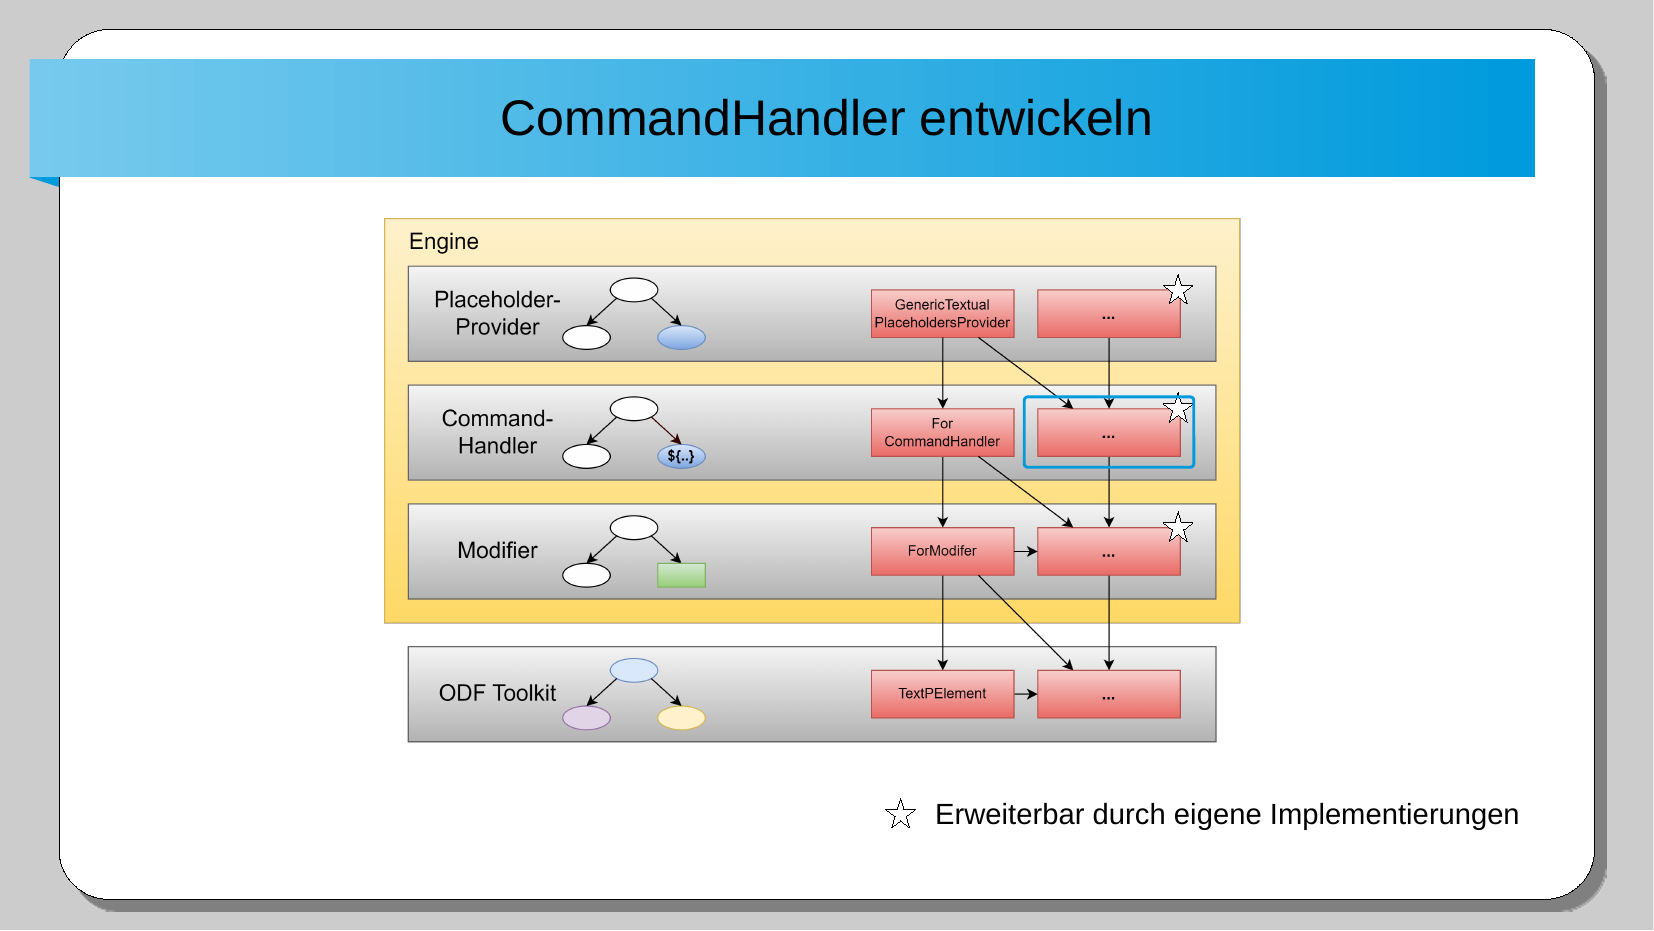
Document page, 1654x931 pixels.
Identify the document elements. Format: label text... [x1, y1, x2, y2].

text_box [885, 798, 916, 828]
text_box Erweiterbar durch eigene Implementierungen [920, 790, 1536, 839]
text_box [1163, 399, 1192, 423]
title CommandHandler entwickeln [118, 59, 1536, 178]
picture [372, 206, 1252, 754]
text_box [1163, 274, 1193, 304]
text_box [1163, 511, 1193, 542]
